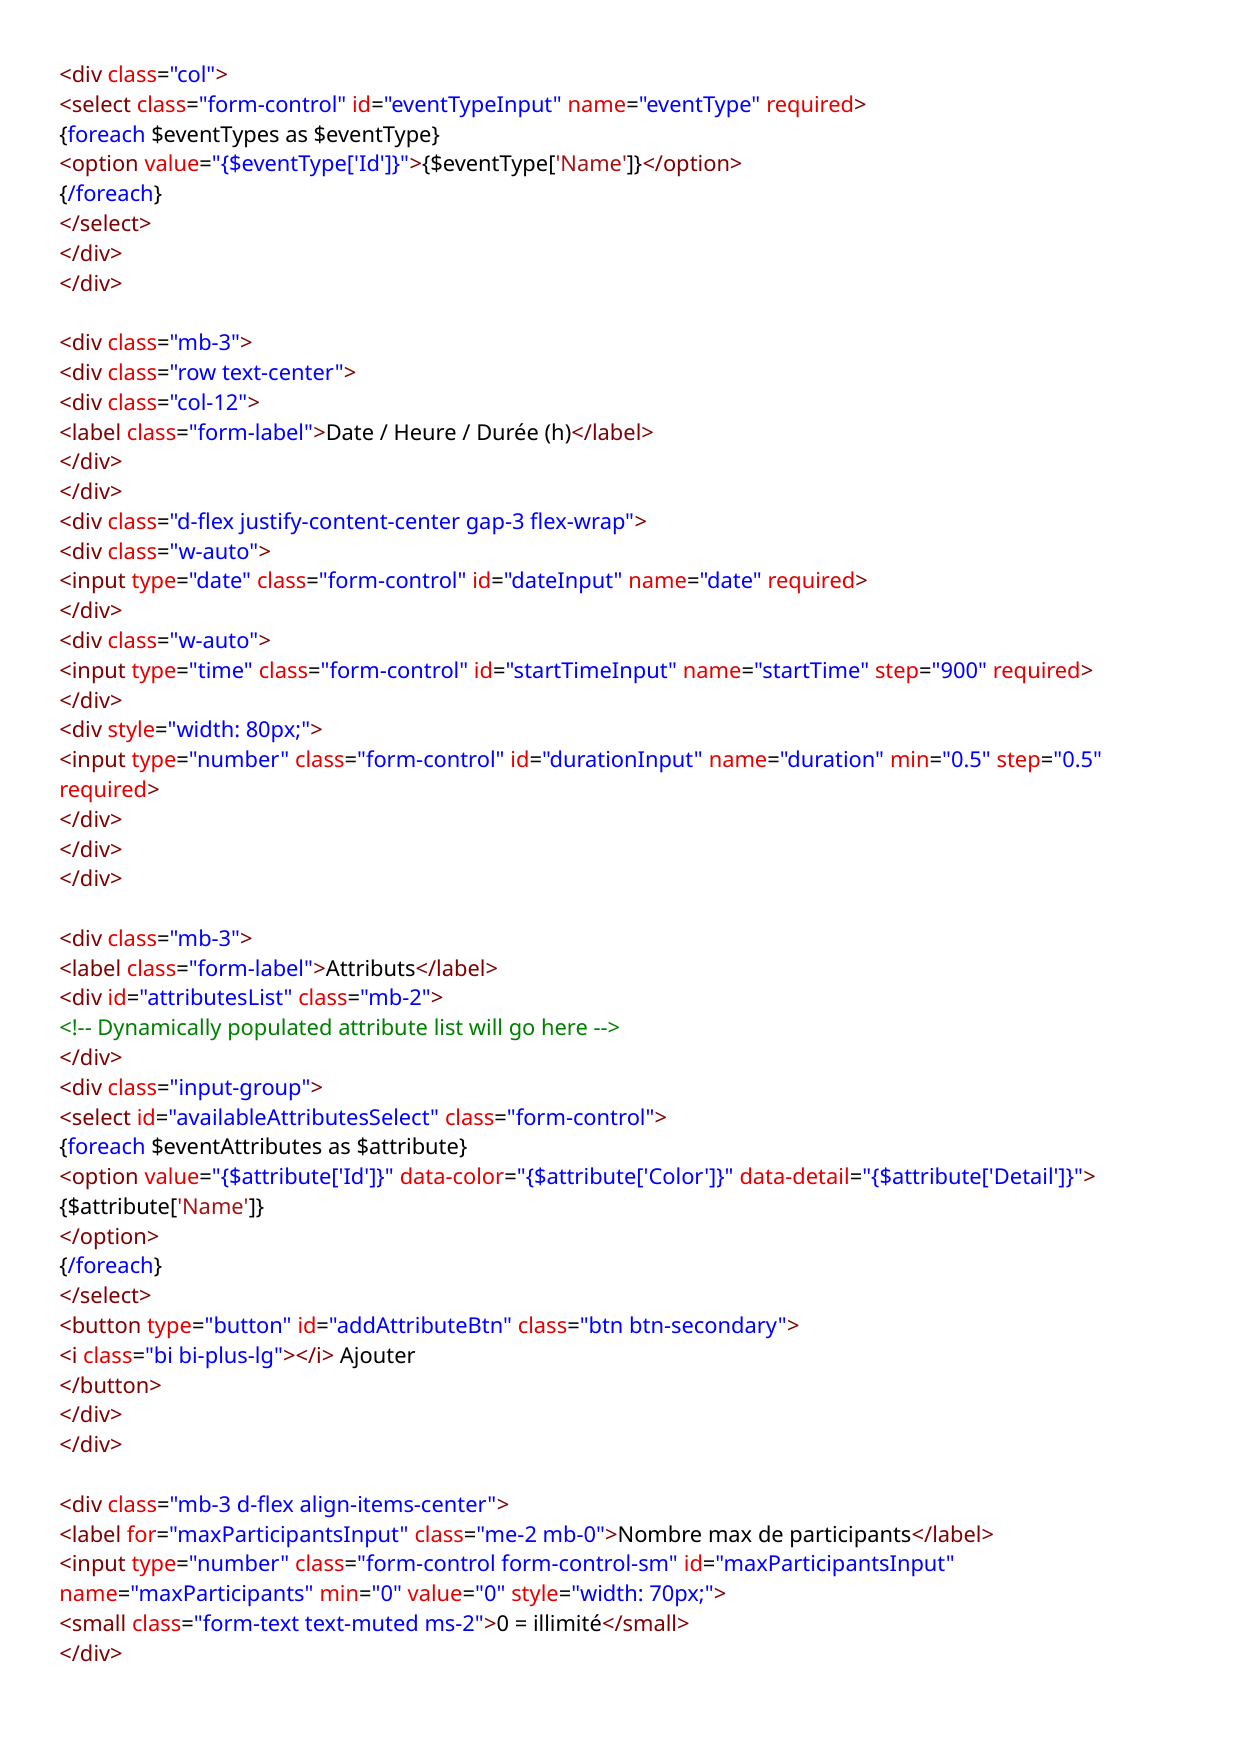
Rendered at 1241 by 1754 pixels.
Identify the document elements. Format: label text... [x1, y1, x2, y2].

text </div> [59, 684, 1181, 714]
text </button> [59, 1370, 1181, 1399]
text <div style="width: 80px;"> [59, 714, 1181, 744]
text <button type="button" id="addAttributeBtn" class="btn btn-secondary"> [59, 1310, 1181, 1340]
text <div class="mb-3"> [59, 327, 1181, 357]
text {foreach $eventAttributes as $attribute} [59, 1131, 1181, 1161]
text {/foreach} [59, 1251, 1181, 1280]
text </div> [59, 1042, 1181, 1072]
text <select class="form-control" id="eventTypeInput" name="eventType" required> [59, 89, 1181, 119]
text <i class="bi bi-plus-lg"></i> Ajouter [59, 1340, 1181, 1370]
text <label class="form-label">Date / Heure / Durée (h)</label> [59, 416, 1181, 446]
text </div> [59, 804, 1181, 833]
text <div class="d-flex justify-content-center gap-3 flex-wrap"> [59, 506, 1181, 536]
text </div> [59, 1429, 1181, 1459]
text {foreach $eventTypes as $eventType} [59, 119, 1181, 148]
text <div class="mb-3 d-flex align-items-center"> [59, 1489, 1181, 1518]
text <input type="number" class="form-control" id="durationInput" name="duration" min="0.5" step="0.5" required> [59, 744, 1181, 804]
text </div> [59, 1399, 1181, 1429]
text <div class="mb-3"> [59, 923, 1181, 953]
text {/foreach} [59, 178, 1181, 208]
text </div> [59, 863, 1181, 893]
text <input type="date" class="form-control" id="dateInput" name="date" required> [59, 565, 1181, 595]
text </div> [59, 1638, 1181, 1667]
text <div class="w-auto"> [59, 625, 1181, 655]
text <div class="input-group"> [59, 1072, 1181, 1102]
text <div class="w-auto"> [59, 536, 1181, 565]
text </div> [59, 833, 1181, 863]
text <!-- Dynamically populated attribute list will go here --> [59, 1012, 1181, 1042]
text </div> [59, 595, 1181, 625]
text <div id="attributesList" class="mb-2"> [59, 982, 1181, 1012]
text <label for="maxParticipantsInput" class="me-2 mb-0">Nombre max de participants</label> [59, 1518, 1181, 1548]
text </div> [59, 268, 1181, 297]
text </option> [59, 1221, 1181, 1251]
text <option value="{$attribute['Id']}" data-color="{$attribute['Color']}" data-detail="{$attribute['Detail']}"> [59, 1161, 1181, 1191]
text </div> [59, 446, 1181, 476]
text <select id="availableAttributesSelect" class="form-control"> [59, 1102, 1181, 1131]
text <div class="col"> [59, 59, 1181, 89]
text </div> [59, 238, 1181, 268]
text </select> [59, 1280, 1181, 1310]
text <input type="number" class="form-control form-control-sm" id="maxParticipantsInput" name="maxParticipants" min="0" value="0" style="width: 70px;"> [59, 1548, 1181, 1608]
text {$attribute['Name']} [59, 1191, 1181, 1221]
text </select> [59, 208, 1181, 238]
text <div class="row text-center"> [59, 357, 1181, 387]
text <label class="form-label">Attributs</label> [59, 953, 1181, 982]
text <small class="form-text text-muted ms-2">0 = illimité</small> [59, 1608, 1181, 1638]
text <div class="col-12"> [59, 387, 1181, 416]
text <option value="{$eventType['Id']}">{$eventType['Name']}</option> [59, 148, 1181, 178]
text <input type="time" class="form-control" id="startTimeInput" name="startTime" step="900" required> [59, 655, 1181, 684]
text </div> [59, 476, 1181, 506]
